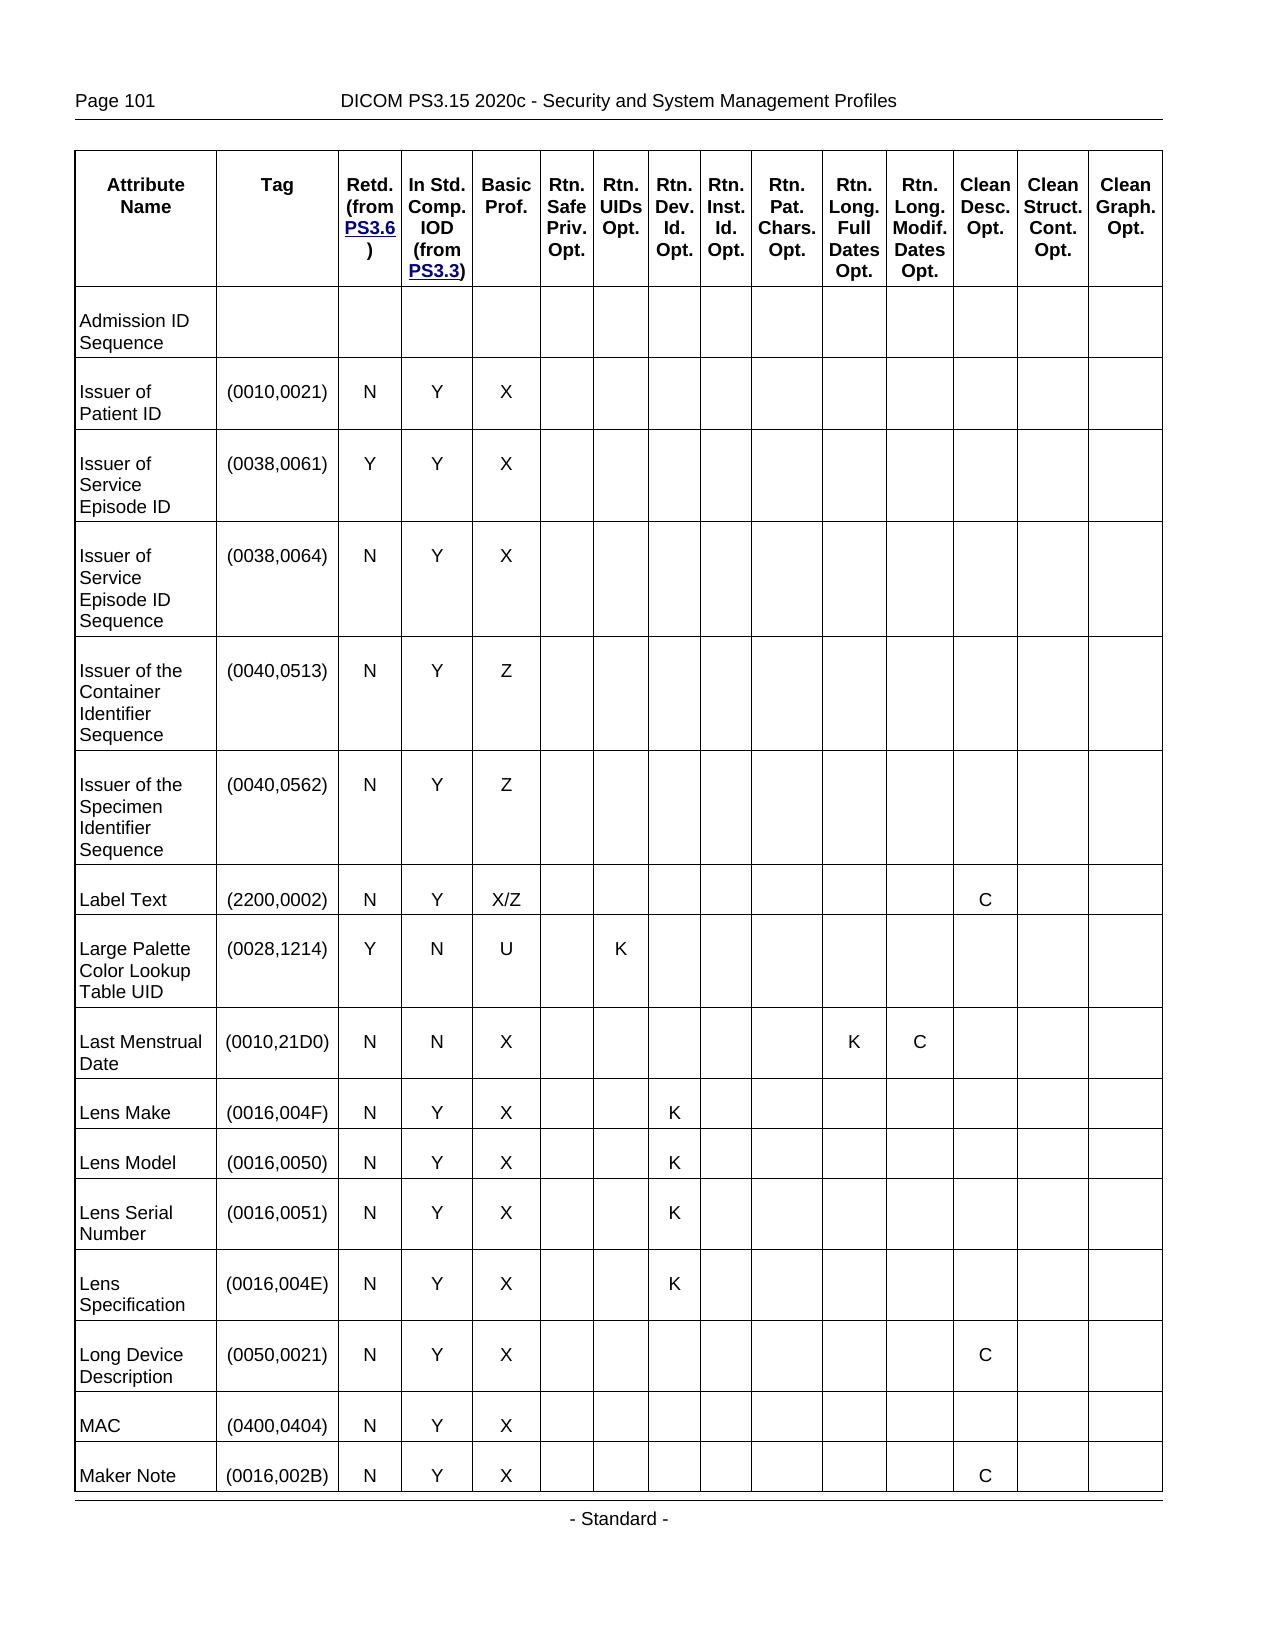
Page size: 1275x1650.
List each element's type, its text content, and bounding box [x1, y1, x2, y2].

table_cell N [339, 1008, 401, 1078]
table_cell [541, 1250, 593, 1320]
table_cell [541, 1321, 593, 1391]
table_header Rtn. Inst. Id. Opt. [701, 151, 751, 286]
table_cell [1018, 522, 1088, 636]
table_header Clean Graph. Opt. [1089, 151, 1162, 286]
table_cell [1089, 751, 1162, 864]
table_cell Large Palette Color Lookup Table UID [76, 915, 216, 1007]
table_cell Issuer of Service Episode ID Sequence [76, 522, 216, 636]
table_cell [823, 865, 886, 914]
table_cell [823, 1129, 886, 1177]
table_cell [701, 1129, 751, 1177]
table_cell N [339, 1392, 401, 1441]
table_cell Y [402, 637, 472, 750]
table_cell [752, 1250, 822, 1320]
table_cell Y [402, 865, 472, 914]
table_cell [954, 430, 1017, 521]
table_cell [887, 865, 953, 914]
table_cell (2200,0002) [217, 865, 338, 914]
table_cell [594, 637, 648, 750]
table_cell [752, 1442, 822, 1491]
table_cell [594, 1392, 648, 1441]
table_cell [1018, 430, 1088, 521]
table_cell N [339, 751, 401, 864]
table_cell [701, 358, 751, 428]
table_cell [1018, 1321, 1088, 1391]
table_cell N [339, 865, 401, 914]
table_cell [1089, 1179, 1162, 1249]
table_cell [541, 430, 593, 521]
table_header In Std. Comp. IOD (from PS3.3) [402, 151, 472, 286]
table_header Attribute Name [76, 151, 216, 286]
table_cell (0016,004E) [217, 1250, 338, 1320]
table_cell [954, 915, 1017, 1007]
table_cell Y [402, 1392, 472, 1441]
table_cell Y [402, 751, 472, 864]
table_cell Y [402, 1250, 472, 1320]
table_cell MAC [76, 1392, 216, 1441]
table_cell K [649, 1250, 700, 1320]
table_cell [1018, 287, 1088, 357]
table_cell [752, 287, 822, 357]
table_cell [594, 751, 648, 864]
table_cell [823, 637, 886, 750]
table_cell (0016,002B) [217, 1442, 338, 1491]
table_cell N [339, 1321, 401, 1391]
table_cell C [954, 865, 1017, 914]
table_cell Y [402, 1442, 472, 1491]
table_cell K [594, 915, 648, 1007]
table_cell [752, 915, 822, 1007]
table_cell [541, 637, 593, 750]
table_cell Y [402, 358, 472, 428]
table_cell [594, 865, 648, 914]
table_cell [701, 287, 751, 357]
table_cell Lens Make [76, 1079, 216, 1128]
table_cell [541, 287, 593, 357]
table_cell [887, 358, 953, 428]
table_cell [954, 1179, 1017, 1249]
table_cell [823, 751, 886, 864]
table_cell [1089, 1250, 1162, 1320]
table_cell [701, 1079, 751, 1128]
table_cell N [339, 637, 401, 750]
table_cell [541, 1179, 593, 1249]
table_cell [752, 522, 822, 636]
table_cell Y [402, 1321, 472, 1391]
table_cell N [339, 1179, 401, 1249]
table_cell Y [402, 1129, 472, 1177]
table_header Basic Prof. [473, 151, 540, 286]
table_cell [541, 1442, 593, 1491]
table_cell X [473, 522, 540, 636]
table_cell C [954, 1442, 1017, 1491]
table_cell [1089, 1129, 1162, 1177]
table_cell [823, 522, 886, 636]
table_cell [649, 1442, 700, 1491]
table_cell [1018, 1179, 1088, 1249]
table_header Tag [217, 151, 338, 286]
table_cell [594, 1079, 648, 1128]
table_header Retd. (from PS3.6) [339, 151, 401, 286]
table_cell [541, 751, 593, 864]
table_cell [541, 865, 593, 914]
table_cell [954, 1079, 1017, 1128]
table_cell Y [402, 522, 472, 636]
table_cell K [649, 1129, 700, 1177]
table_cell Lens Serial Number [76, 1179, 216, 1249]
table_header Rtn. UIDs Opt. [594, 151, 648, 286]
table_cell [1089, 1392, 1162, 1441]
table_cell [541, 522, 593, 636]
table_cell [217, 287, 338, 357]
table_cell Lens Specification [76, 1250, 216, 1320]
table_cell [752, 637, 822, 750]
table_cell X/Z [473, 865, 540, 914]
table_cell [701, 430, 751, 521]
table_cell Label Text [76, 865, 216, 914]
table_cell [887, 430, 953, 521]
table_cell (0016,004F) [217, 1079, 338, 1128]
table_cell (0040,0562) [217, 751, 338, 864]
table_cell Z [473, 637, 540, 750]
table_cell Y [402, 430, 472, 521]
table_cell N [402, 915, 472, 1007]
table_cell [1018, 1250, 1088, 1320]
table_cell X [473, 1250, 540, 1320]
table_cell [594, 430, 648, 521]
table_cell X [473, 1179, 540, 1249]
table_cell [752, 865, 822, 914]
table_cell X [473, 1321, 540, 1391]
table_cell [823, 1442, 886, 1491]
table_cell (0038,0061) [217, 430, 338, 521]
table_cell [887, 1250, 953, 1320]
table_cell [954, 358, 1017, 428]
table_cell Long Device Description [76, 1321, 216, 1391]
table_cell Last Menstrual Date [76, 1008, 216, 1078]
table_cell X [473, 430, 540, 521]
table_cell [402, 287, 472, 357]
table_cell [752, 1129, 822, 1177]
table_cell U [473, 915, 540, 1007]
table_cell (0040,0513) [217, 637, 338, 750]
table_cell [752, 1321, 822, 1391]
table_cell [701, 1179, 751, 1249]
table_cell N [339, 1129, 401, 1177]
table_cell [823, 1321, 886, 1391]
table_cell [752, 1008, 822, 1078]
table_cell X [473, 1392, 540, 1441]
table_header Clean Struct. Cont. Opt. [1018, 151, 1088, 286]
table_cell [1018, 358, 1088, 428]
table_cell [541, 915, 593, 1007]
table_cell [752, 1392, 822, 1441]
table_cell [1089, 430, 1162, 521]
table_cell [1018, 751, 1088, 864]
table_cell [887, 522, 953, 636]
table_cell [823, 430, 886, 521]
table_cell X [473, 1129, 540, 1177]
table_cell (0400,0404) [217, 1392, 338, 1441]
table_cell [701, 1250, 751, 1320]
table_cell N [339, 358, 401, 428]
table_cell N [339, 1250, 401, 1320]
table_cell [954, 751, 1017, 864]
table_cell [339, 287, 401, 357]
table_cell Issuer of Patient ID [76, 358, 216, 428]
table_cell [954, 287, 1017, 357]
table_cell [594, 1179, 648, 1249]
table_header Clean Desc. Opt. [954, 151, 1017, 286]
table_cell [541, 1079, 593, 1128]
table_cell (0028,1214) [217, 915, 338, 1007]
table_cell K [649, 1079, 700, 1128]
table_cell [1089, 1008, 1162, 1078]
table_cell [887, 1079, 953, 1128]
table_cell [887, 637, 953, 750]
table_cell [887, 751, 953, 864]
table_cell [1089, 287, 1162, 357]
table_header Rtn. Safe Priv. Opt. [541, 151, 593, 286]
table_cell [887, 1321, 953, 1391]
table_cell [701, 637, 751, 750]
table_cell [887, 915, 953, 1007]
table_cell [649, 915, 700, 1007]
table_cell [1089, 1321, 1162, 1391]
table_cell [887, 1392, 953, 1441]
table_cell (0010,21D0) [217, 1008, 338, 1078]
table_header Rtn. Pat. Chars. Opt. [752, 151, 822, 286]
table_cell X [473, 1442, 540, 1491]
table_cell [594, 1321, 648, 1391]
table_cell [887, 1129, 953, 1177]
table_cell [1089, 865, 1162, 914]
table_cell [1018, 1079, 1088, 1128]
table_cell Issuer of the Specimen Identifier Sequence [76, 751, 216, 864]
table_cell Maker Note [76, 1442, 216, 1491]
table_cell [649, 1008, 700, 1078]
table_cell Lens Model [76, 1129, 216, 1177]
table_cell (0038,0064) [217, 522, 338, 636]
table_cell [823, 1250, 886, 1320]
table_cell [594, 1442, 648, 1491]
table_cell [594, 1250, 648, 1320]
table_cell [1018, 865, 1088, 914]
table_cell Admission ID Sequence [76, 287, 216, 357]
table_cell [649, 287, 700, 357]
table_cell [701, 751, 751, 864]
table_cell N [339, 522, 401, 636]
table_cell [752, 1179, 822, 1249]
table_cell K [823, 1008, 886, 1078]
table_cell [1018, 1442, 1088, 1491]
table_cell [541, 358, 593, 428]
table_cell (0050,0021) [217, 1321, 338, 1391]
table_cell [594, 1008, 648, 1078]
table_cell [823, 1079, 886, 1128]
table_cell (0016,0051) [217, 1179, 338, 1249]
table_cell [1089, 1079, 1162, 1128]
table_cell [541, 1129, 593, 1177]
table_header Rtn. Dev. Id. Opt. [649, 151, 700, 286]
table_cell N [339, 1442, 401, 1491]
table_cell [887, 1179, 953, 1249]
table_cell [823, 358, 886, 428]
table_cell [887, 1442, 953, 1491]
table_cell [473, 287, 540, 357]
table_cell [954, 1250, 1017, 1320]
table_cell [649, 1392, 700, 1441]
table_cell [954, 1392, 1017, 1441]
table_cell [594, 1129, 648, 1177]
table_cell [1089, 522, 1162, 636]
table_cell [752, 751, 822, 864]
table_cell [649, 637, 700, 750]
table_cell [752, 430, 822, 521]
table_cell X [473, 358, 540, 428]
table_cell Issuer of the Container Identifier Sequence [76, 637, 216, 750]
table_cell [1018, 637, 1088, 750]
table_cell [649, 1321, 700, 1391]
table_cell X [473, 1008, 540, 1078]
table_cell [823, 915, 886, 1007]
table_cell [701, 1321, 751, 1391]
table_cell [1018, 1008, 1088, 1078]
table_cell [1018, 1392, 1088, 1441]
table_cell [1018, 1129, 1088, 1177]
table_cell [954, 1129, 1017, 1177]
table_cell Y [339, 915, 401, 1007]
table_cell [752, 1079, 822, 1128]
table_cell (0010,0021) [217, 358, 338, 428]
table_cell [701, 1008, 751, 1078]
table_cell [1089, 637, 1162, 750]
table_cell [649, 358, 700, 428]
table_cell [752, 358, 822, 428]
table_cell [1089, 358, 1162, 428]
table_cell [1089, 915, 1162, 1007]
table_cell [887, 287, 953, 357]
table_cell [954, 1008, 1017, 1078]
table_cell [594, 358, 648, 428]
table_cell [823, 1392, 886, 1441]
table_cell Z [473, 751, 540, 864]
table_cell X [473, 1079, 540, 1128]
table_cell [701, 865, 751, 914]
table_cell [701, 915, 751, 1007]
table_cell [954, 522, 1017, 636]
table_cell [541, 1008, 593, 1078]
table_header Rtn. Long. Modif. Dates Opt. [887, 151, 953, 286]
table_cell [541, 1392, 593, 1441]
table_cell [823, 1179, 886, 1249]
table_cell K [649, 1179, 700, 1249]
table_cell [594, 287, 648, 357]
table_cell C [887, 1008, 953, 1078]
table_cell [701, 522, 751, 636]
table_cell [649, 751, 700, 864]
table_header Rtn. Long. Full Dates Opt. [823, 151, 886, 286]
table_cell Issuer of Service Episode ID [76, 430, 216, 521]
table_cell Y [402, 1079, 472, 1128]
table_cell C [954, 1321, 1017, 1391]
table_cell [594, 522, 648, 636]
table_cell [701, 1442, 751, 1491]
table_cell N [339, 1079, 401, 1128]
table_cell Y [339, 430, 401, 521]
table_cell N [402, 1008, 472, 1078]
table_cell [701, 1392, 751, 1441]
table_cell [649, 865, 700, 914]
table_cell [649, 522, 700, 636]
table_cell [1089, 1442, 1162, 1491]
table_cell (0016,0050) [217, 1129, 338, 1177]
table_cell Y [402, 1179, 472, 1249]
table_cell [823, 287, 886, 357]
table_cell [954, 637, 1017, 750]
table_cell [1018, 915, 1088, 1007]
table_cell [649, 430, 700, 521]
